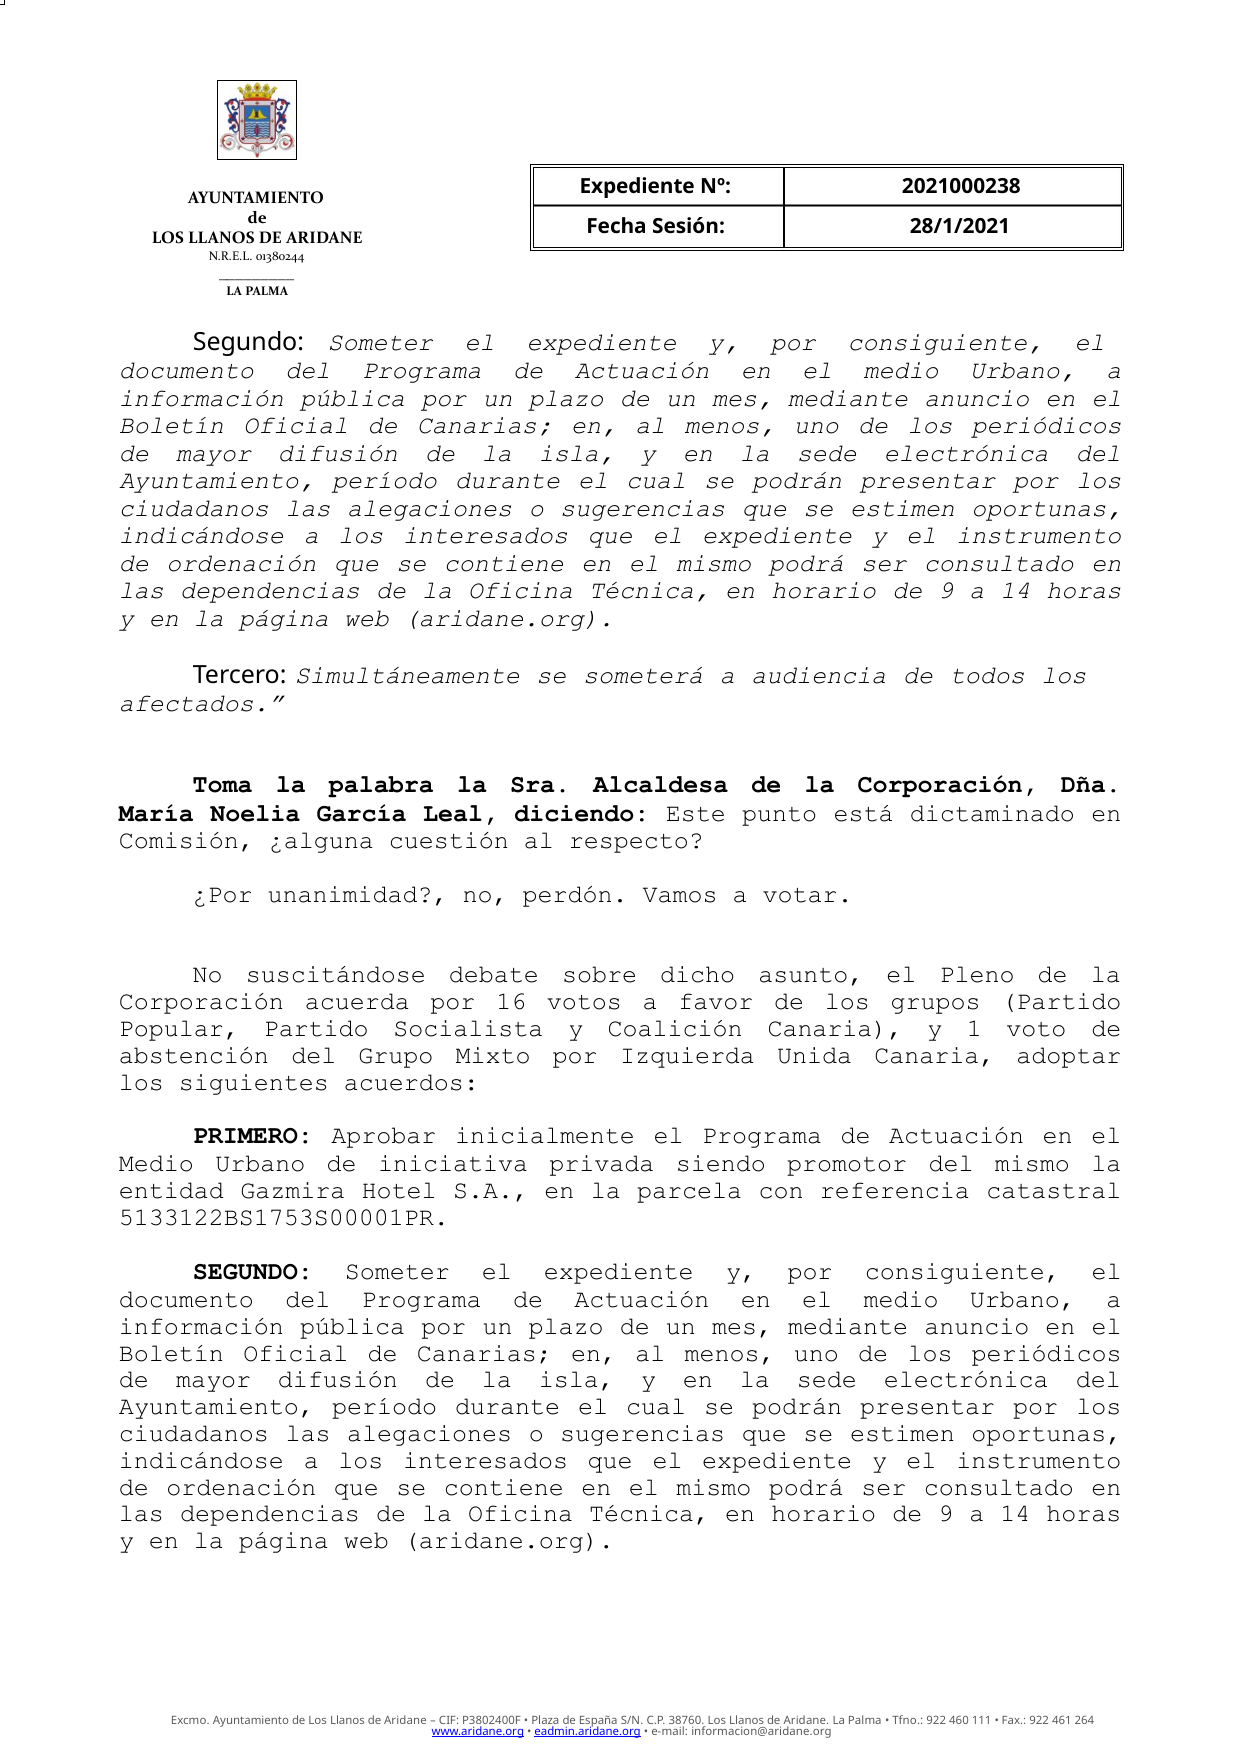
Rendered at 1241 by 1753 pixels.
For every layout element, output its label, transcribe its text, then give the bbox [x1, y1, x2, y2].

text y en la página web (aridane.org). [119, 604, 1146, 632]
text 5133122BS1753S00001PR. [119, 1203, 474, 1231]
text Comisión, ¿alguna cuestión al respecto? [119, 827, 1146, 854]
text ciudadanos las alegaciones o sugerencias que se estimen oportunas, [119, 1420, 1146, 1447]
text ciudadanos las alegaciones o sugerencias que se estimen oportunas, [119, 494, 1146, 522]
text indicándose a los interesados que el expediente y el instrumento [119, 522, 1146, 549]
text SEGUNDO: Someter el expediente y, por consiguiente, el [193, 1257, 1146, 1284]
text las dependencias de la Oficina Técnica, en horario de 9 a 14 horas [119, 577, 1146, 604]
text Boletín Oficial de Canarias; en, al menos, uno de los periódicos [119, 412, 1146, 439]
text Fecha Sesión: [586, 214, 761, 239]
text de ordenación que se contiene en el mismo podrá ser consultado en [119, 549, 1146, 577]
text Expediente Nº: [579, 173, 761, 198]
text ________ [226, 266, 317, 282]
text LOS LLANOS DE ARIDANE [152, 230, 387, 247]
text de mayor difusión de la isla, y en la sede electrónica del [119, 1367, 1146, 1393]
text PRIMERO: Aprobar inicialmente el Programa de Actuación en el [193, 1121, 1146, 1150]
text _ [219, 266, 226, 279]
text información pública por un plazo de un mes, mediante anuncio en el [119, 384, 1146, 412]
text de [247, 210, 387, 227]
text de ordenación que se contiene en el mismo podrá ser consultado en [119, 1473, 1146, 1500]
text indicándose a los interesados que el expediente y el instrumento [119, 1447, 1146, 1473]
text María Noelia García Leal, diciendo: Este punto está dictaminado en [119, 798, 1146, 827]
text Ayuntamiento, período durante el cual se podrán presentar por los [119, 467, 1146, 494]
text información pública por un plazo de un mes, mediante anuncio en el [119, 1313, 1146, 1340]
text Excmo. Ayuntamiento de Los Llanos de Aridane – CIF: P3802400F • Plaza de España S/N. C.P. 38760. Los Llanos de Aridane. La Palma • Tfno.: 922 460 111 • Fax.: 922 461 264 [171, 1713, 1095, 1727]
text N.R.E.L. 01380244 [208, 250, 327, 262]
text No suscitándose debate sobre dicho asunto, el Pleno de la [192, 960, 1146, 988]
text los siguientes acuerdos: [119, 1068, 1146, 1095]
text abstención del Grupo Mixto por Izquierda Unida Canaria, adoptar [119, 1042, 1146, 1068]
text de mayor difusión de la isla, y en la sede electrónica del [119, 439, 1146, 467]
text Medio Urbano de iniciativa privada siendo promotor del mismo la [119, 1150, 1146, 1177]
text 2021000238 [902, 173, 1059, 198]
picture [531, 165, 1123, 250]
text Tercero: Simultáneamente se someterá a audiencia de todos los [193, 660, 1146, 689]
text entidad Gazmira Hotel S.A., en la parcela con referencia catastral [119, 1177, 1146, 1204]
text Ayuntamiento, período durante el cual se podrán presentar por los [119, 1393, 1146, 1420]
text www.aridane.org • eadmin.aridane.org • e-mail: informacion@aridane.org [431, 1724, 834, 1738]
text afectados.” [119, 689, 1146, 717]
text Corporación acuerda por 16 votos a favor de los grupos (Partido [119, 988, 1146, 1015]
text las dependencias de la Oficina Técnica, en horario de 9 a 14 horas [119, 1500, 1146, 1527]
text ¿Por unanimidad?, no, perdón. Vamos a votar. [192, 879, 877, 908]
text Segundo: Someter el expediente y, por consiguiente, el [193, 328, 1146, 356]
text documento del Programa de Actuación en el medio Urbano, a [119, 1284, 1146, 1313]
text AYUNTAMIENTO [188, 190, 387, 207]
text 28/1/2021 [909, 214, 1059, 239]
text LA PALMA [226, 286, 317, 298]
picture [218, 81, 296, 159]
text y en la página web (aridane.org). [119, 1527, 1146, 1554]
text Toma la palabra la Sra. Alcaldesa de la Corporación, Dña. [192, 770, 1146, 798]
text documento del Programa de Actuación en el medio Urbano, a [119, 356, 1146, 384]
text Boletín Oficial de Canarias; en, al menos, uno de los periódicos [119, 1340, 1146, 1367]
text _ [317, 266, 327, 282]
text Popular, Partido Socialista y Coalición Canaria), y 1 voto de [119, 1015, 1146, 1042]
